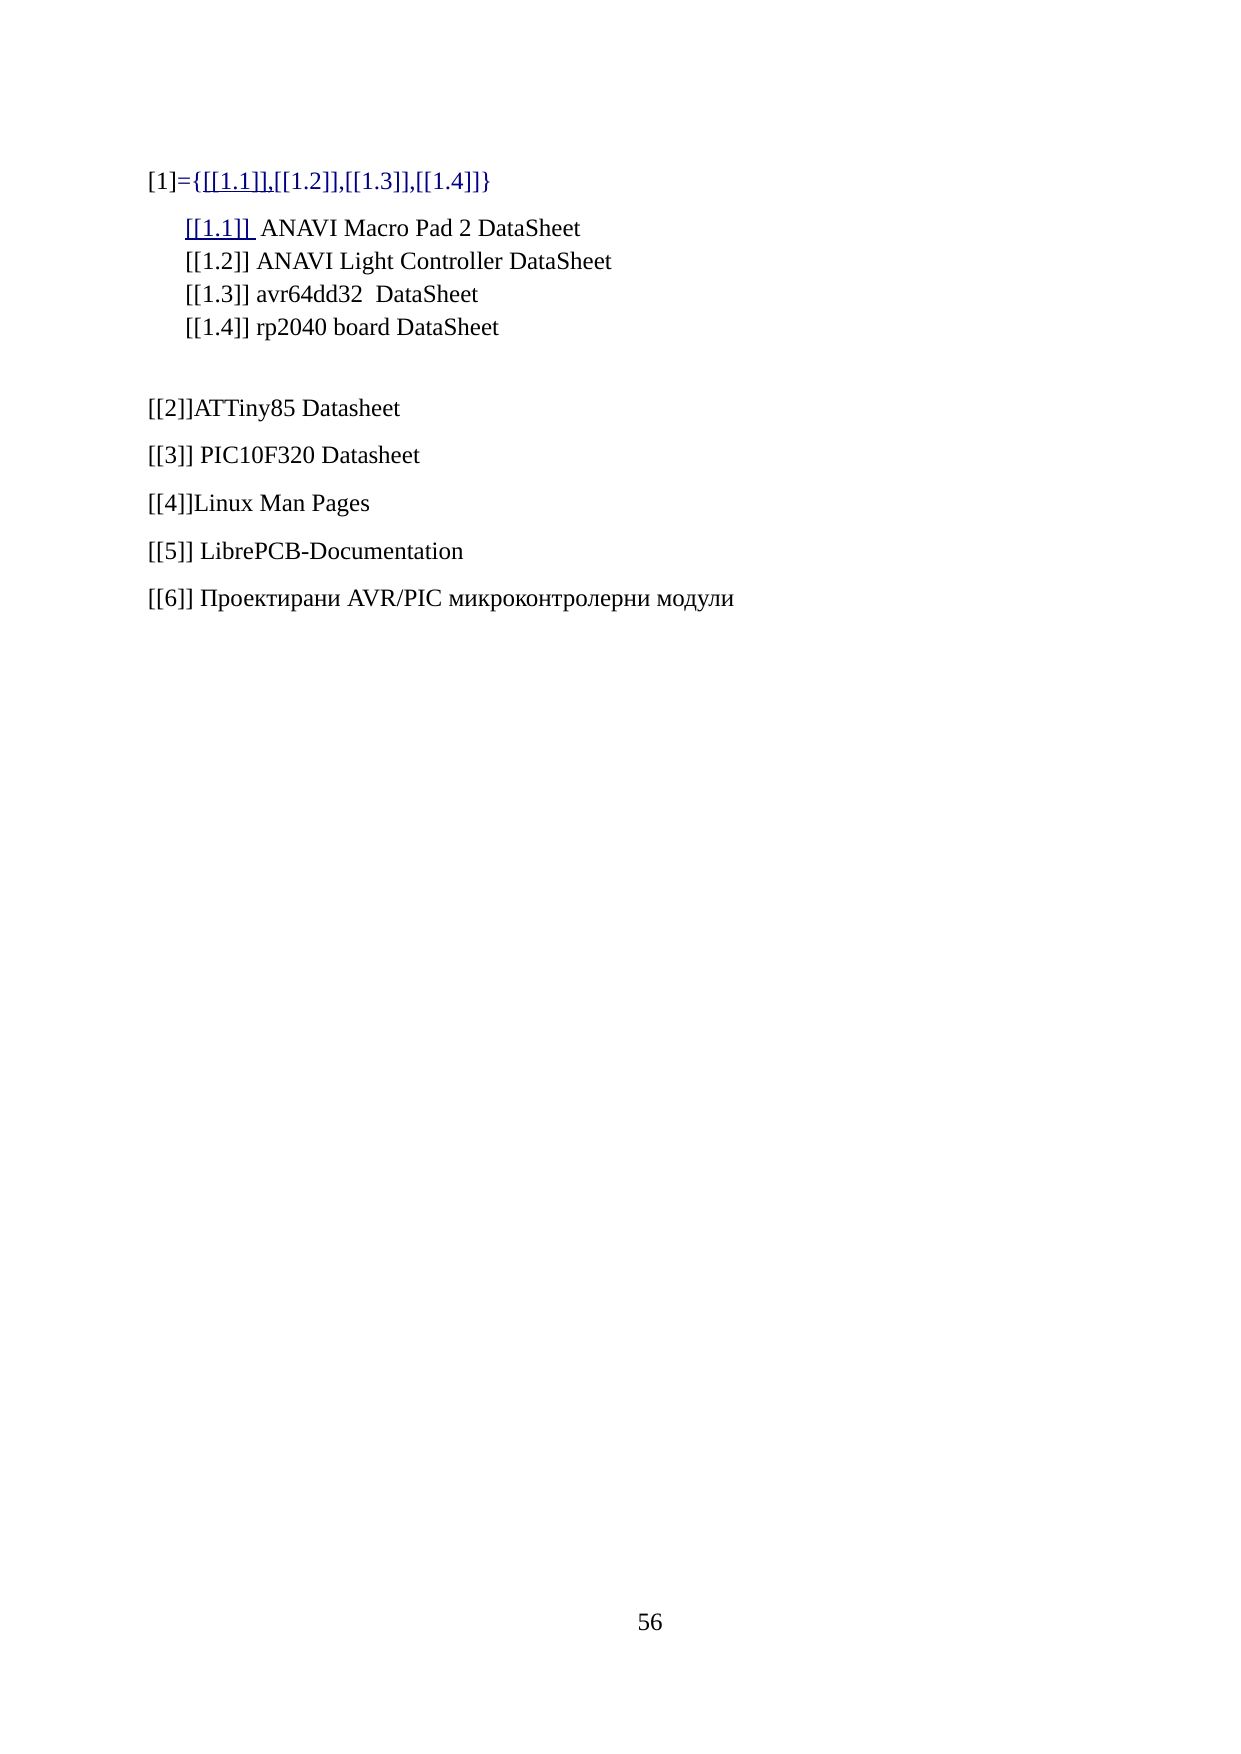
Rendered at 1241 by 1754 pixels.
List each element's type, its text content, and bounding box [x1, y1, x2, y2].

text [[2]]ATTiny85 Datasheet [148, 393, 1152, 422]
text [[1.3]] avr64dd32 DataSheet [185, 279, 1152, 308]
text [[1.4]] rp2040 board DataSheet [185, 312, 1152, 341]
text [[1.2]] ANAVI Light Controller DataSheet [185, 246, 1152, 275]
text [[5]] LibrePCB-Documentation [148, 536, 1152, 564]
text [[3]] PIC10F320 Datasheet [148, 441, 1152, 469]
text [[1.1]] ANAVI Macro Pad 2 DataSheet [185, 213, 1152, 242]
text [[4]]Linux Man Pages [148, 488, 1152, 517]
text [1]={[[1.1]],[[1.2]],[[1.3]],[[1.4]]} [148, 166, 1152, 194]
text [[6]] Проектирани AVR/PIC микроконтролерни модули [148, 583, 1152, 612]
